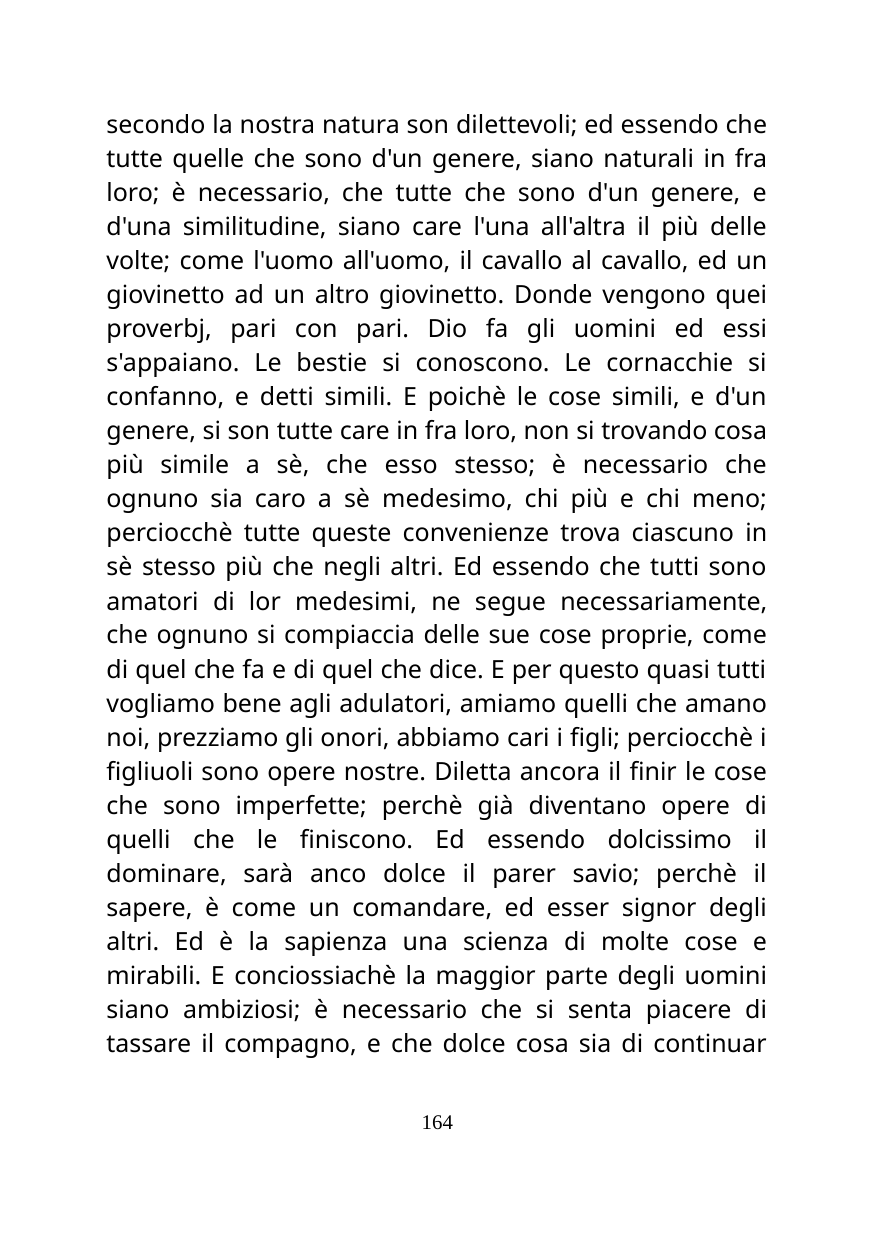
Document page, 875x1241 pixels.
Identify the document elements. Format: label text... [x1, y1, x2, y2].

text secondo la nostra natura son dilettevoli; ed essendo che tutte quelle che sono d'un genere, siano naturali in fra loro; è necessario, che tutte che sono d'un genere, e d'una similitudine, siano care l'una all'altra il più delle volte; come l'uomo all'uomo, il cavallo al cavallo, ed un giovinetto ad un altro giovinetto. Donde vengono quei proverbj, pari con pari. Dio fa gli uomini ed essi s'appaiano. Le bestie si conoscono. Le cornacchie si confanno, e detti simili. E poichè le cose simili, e d'un genere, si son tutte care in fra loro, non si trovando cosa più simile a sè, che esso stesso; è necessario che ognuno sia caro a sè medesimo, chi più e chi meno; perciocchè tutte queste convenienze trova ciascuno in sè stesso più che negli altri. Ed essendo che tutti sono amatori di lor medesimi, ne segue necessariamente, che ognuno si compiaccia delle sue cose proprie, come di quel che fa e di quel che dice. E per questo quasi tutti vogliamo bene agli adulatori, amiamo quelli che amano noi, prezziamo gli onori, abbiamo cari i figli; perciocchè i figliuoli sono opere nostre. Diletta ancora il finir le cose che sono imperfette; perchè già diventano opere di quelli che le finiscono. Ed essendo dolcissimo il dominare, sarà anco dolce il parer savio; perchè il sapere, è come un comandare, ed esser signor degli altri. Ed è la sapienza una scienza di molte cose e mirabili. E conciossiachè la maggior parte degli uomini siano ambiziosi; è necessario che si senta piacere di tassare il compagno, e che dolce cosa sia di continuar [106, 106, 768, 1060]
